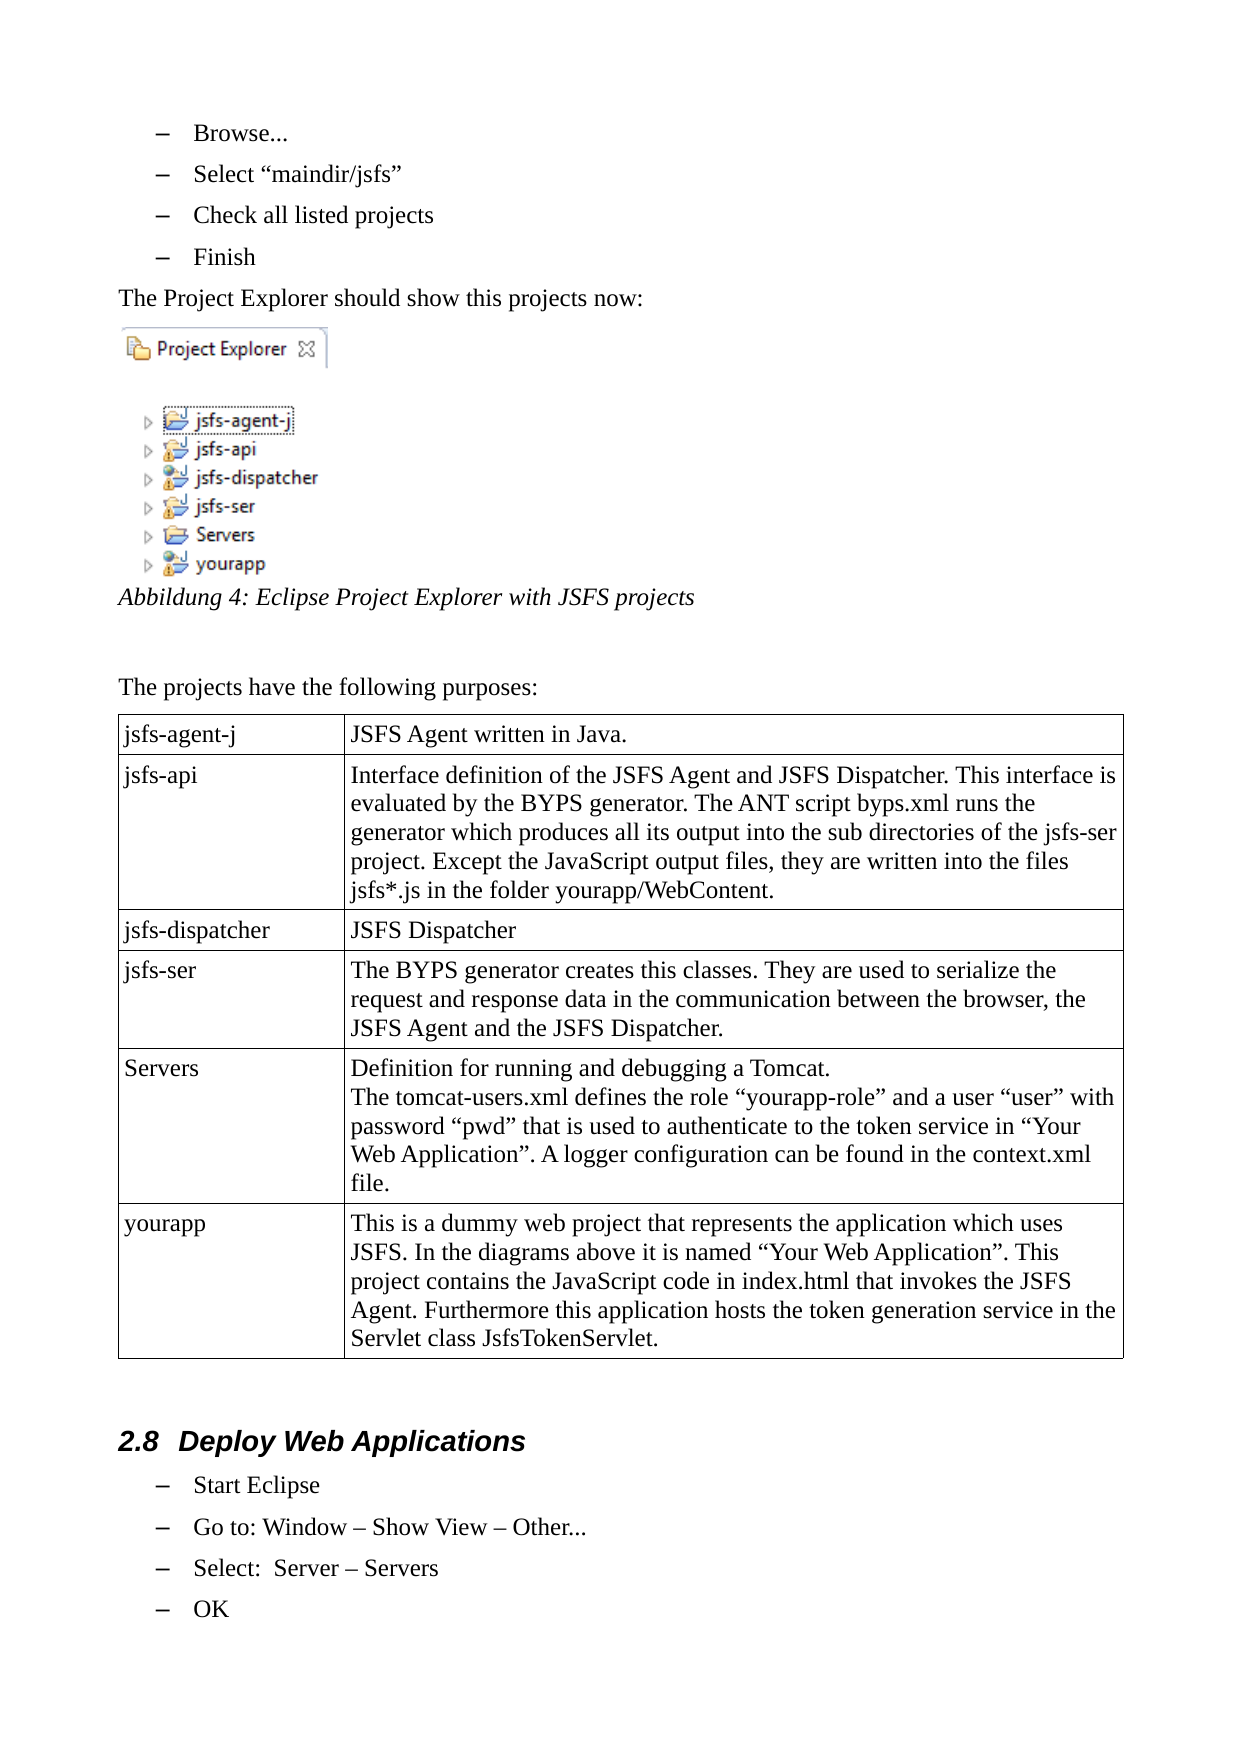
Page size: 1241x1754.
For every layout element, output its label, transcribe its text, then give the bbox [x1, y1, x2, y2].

text The projects have the following purposes: [118, 672, 1122, 701]
table_cell jsfs-dispatcher [119, 910, 344, 949]
list Check all listed projects [156, 201, 1122, 229]
text The Project Explorer should show this projects now: [118, 283, 1122, 312]
list Finish [156, 242, 1122, 271]
list OK [156, 1594, 1122, 1623]
list Browse... [156, 118, 1122, 147]
list Go to: Window – Show View – Other... [156, 1512, 1122, 1540]
table_cell Definition for running and debugging a Tomcat. The tomcat-users.xml defines the role “yourapp-role” and a user “user” with password “pwd” that is used to authenticate to the token service in “Your Web Application”. A logger configuration can be found in the context.xml file. [345, 1049, 1123, 1203]
table_cell yourapp [119, 1204, 344, 1358]
table_cell Servers [119, 1049, 344, 1203]
table_header jsfs-agent-j [119, 715, 344, 754]
table_cell This is a dummy web project that represents the application which uses JSFS. In the diagrams above it is named “Your Web Application”. This project contains the JavaScript code in index.html that invokes the JSFS Agent. Furthermore this application hosts the token generation service in the Servlet class JsfsTokenServlet. [345, 1204, 1123, 1358]
list Start Eclipse [156, 1470, 1122, 1499]
list Select: Server – Servers [156, 1553, 1122, 1582]
table_cell jsfs-ser [119, 951, 344, 1047]
subtitle Deploy Web Applications [118, 1424, 1122, 1458]
text Abbildung 4: Eclipse Project Explorer with JSFS projects [118, 339, 754, 611]
table_cell JSFS Dispatcher [345, 910, 1123, 949]
table_cell The BYPS generator creates this classes. They are used to serialize the request and response data in the communication between the browser, the JSFS Agent and the JSFS Dispatcher. [345, 951, 1123, 1047]
table_cell Interface definition of the JSFS Agent and JSFS Dispatcher. This interface is evaluated by the BYPS generator. The ANT script byps.xml runs the generator which produces all its output into the sub directories of the jsfs-ser project. Except the JavaScript output files, they are written into the files jsfs*.js in the folder yourapp/WebContent. [345, 755, 1123, 909]
list Select “maindir/jsfs” [156, 159, 1122, 188]
table_header JSFS Agent written in Java. [345, 715, 1123, 754]
table_cell jsfs-api [119, 755, 344, 909]
